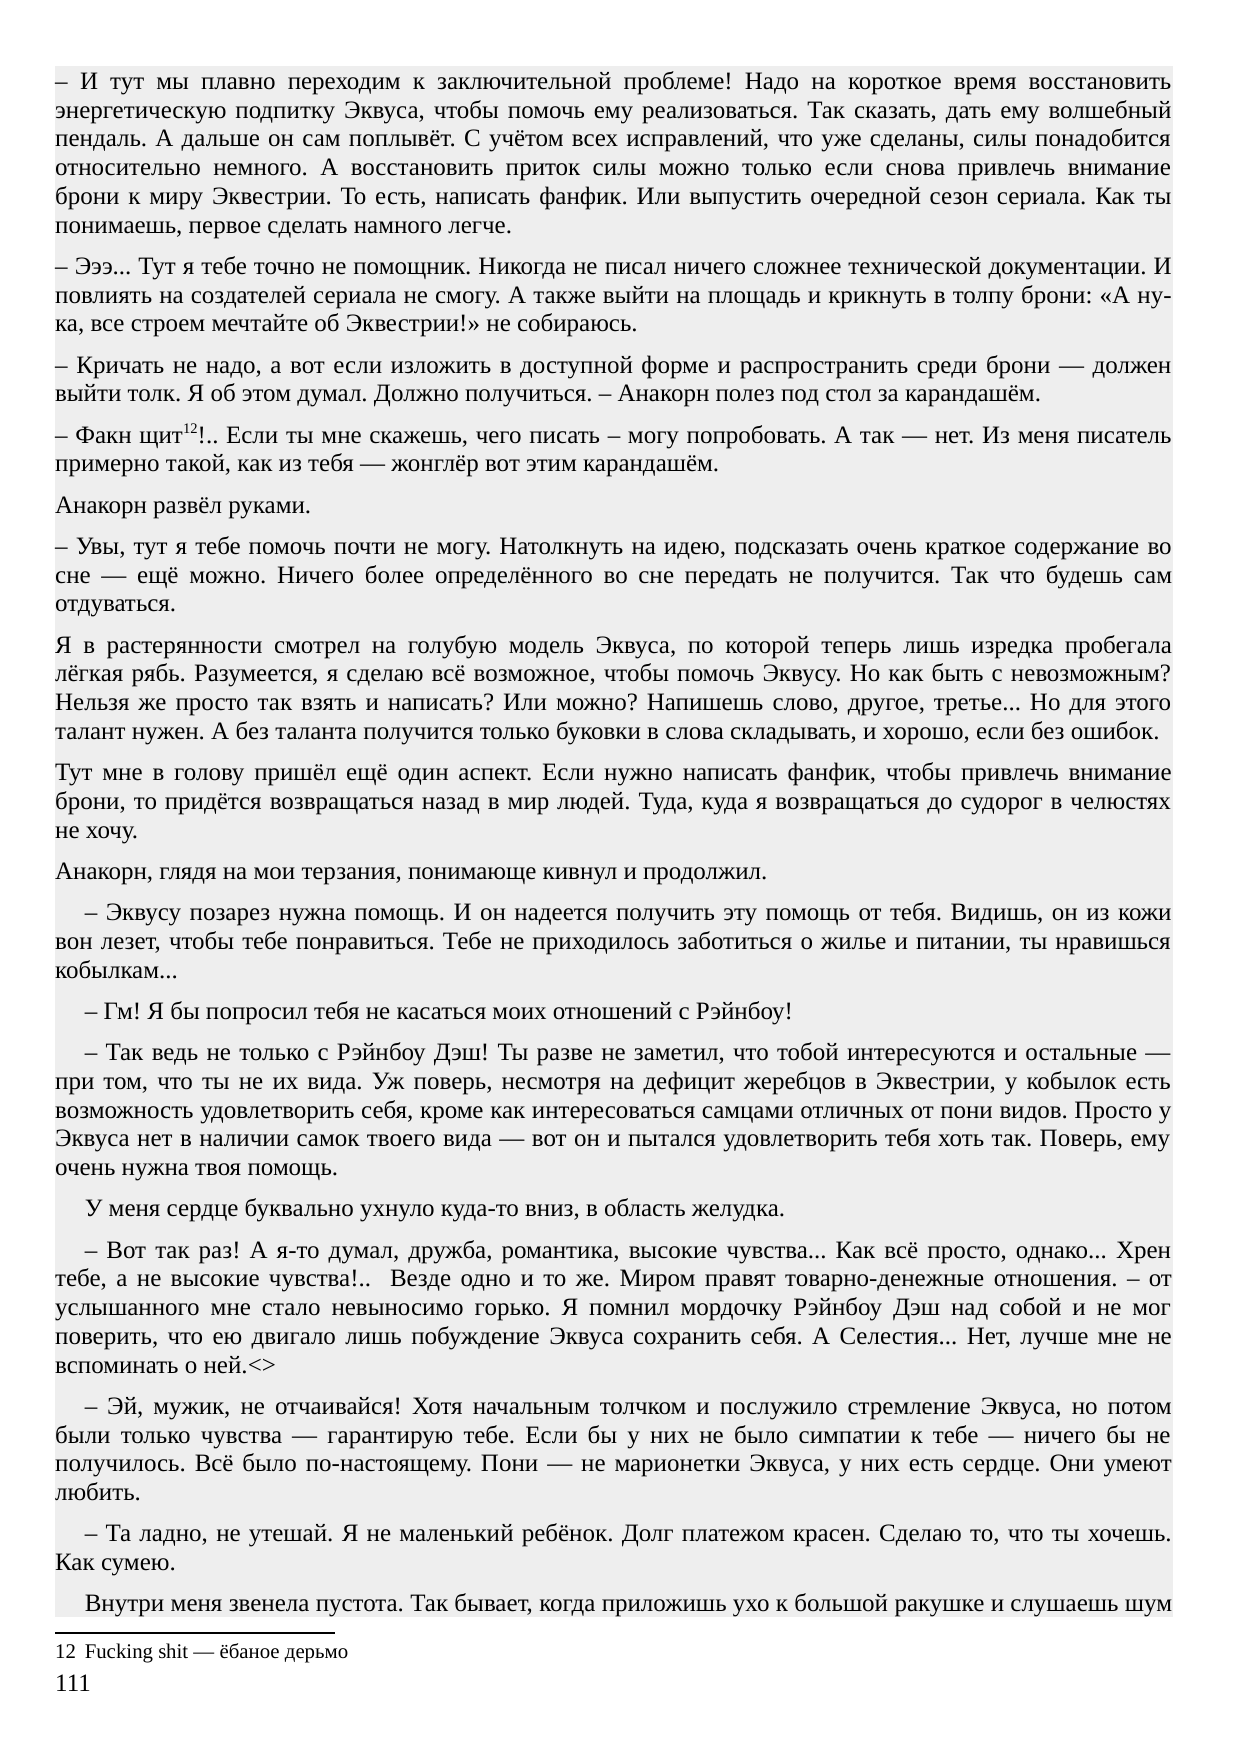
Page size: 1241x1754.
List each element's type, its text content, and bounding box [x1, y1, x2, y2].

text – Эээ... Тут я тебе точно не помощник. Никогда не писал ничего сложнее технической документации. И повлиять на создателей сериала не смогу. А также выйти на площадь и крикнуть в толпу брони: «А ну-ка, все строем мечтайте об Эквестрии!» не собираюсь. [55, 251, 1173, 337]
text – И тут мы плавно переходим к заключительной проблеме! Надо на короткое время восстановить энергетическую подпитку Эквуса, чтобы помочь ему реализоваться. Так сказать, дать ему волшебный пендаль. А дальше он сам поплывёт. С учётом всех исправлений, что уже сделаны, силы понадобится относительно немного. А восстановить приток силы можно только если снова привлечь внимание брони к миру Эквестрии. То есть, написать фанфик. Или выпустить очередной сезон сериала. Как ты понимаешь, первое сделать намного легче. [55, 66, 1173, 238]
text – Та ладно, не утешай. Я не маленький ребёнок. Долг платежом красен. Сделаю то, что ты хочешь. Как сумею. [55, 1518, 1173, 1576]
text – Так ведь не только с Рэйнбоу Дэш! Ты разве не заметил, что тобой интересуются и остальные — при том, что ты не их вида. Уж поверь, несмотря на дефицит жеребцов в Эквестрии, у кобылок есть возможность удовлетворить себя, кроме как интересоваться самцами отличных от пони видов. Просто у Эквуса нет в наличии самок твоего вида — вот он и пытался удовлетворить тебя хоть так. Поверь, ему очень нужна твоя помощь. [55, 1037, 1173, 1181]
text – Кричать не надо, а вот если изложить в доступной форме и распространить среди брони — должен выйти толк. Я об этом думал. Должно получиться. – Анакорн полез под стол за карандашём. [55, 350, 1173, 407]
text Тут мне в голову пришёл ещё один аспект. Если нужно написать фанфик, чтобы привлечь внимание брони, то придётся возвращаться назад в мир людей. Туда, куда я возвращаться до судорог в челюстях не хочу. [55, 757, 1173, 843]
text – Увы, тут я тебе помочь почти не могу. Натолкнуть на идею, подсказать очень краткое содержание во сне — ещё можно. Ничего более определённого во сне передать не получится. Так что будешь сам отдуваться. [55, 531, 1173, 617]
text Анакорн, глядя на мои терзания, понимающе кивнул и продолжил. [55, 856, 1173, 885]
text – Факн щит!.. Если ты мне скажешь, чего писать – могу попробовать. А так — нет. Из меня писатель примерно такой, как из тебя — жонглёр вот этим карандашём. [55, 420, 1173, 477]
text – Гм! Я бы попросил тебя не касаться моих отношений с Рэйнбоу! [55, 996, 1173, 1025]
text Я в растерянности смотрел на голубую модель Эквуса, по которой теперь лишь изредка пробегала лёгкая рябь. Разумеется, я сделаю всё возможное, чтобы помочь Эквусу. Но как быть с невозможным? Нельзя же просто так взять и написать? Или можно? Напишешь слово, другое, третье... Но для этого талант нужен. А без таланта получится только буковки в слова складывать, и хорошо, если без ошибок. [55, 630, 1173, 745]
text Анакорн развёл руками. [55, 490, 1173, 518]
text – Эквусу позарез нужна помощь. И он надеется получить эту помощь от тебя. Видишь, он из кожи вон лезет, чтобы тебе понравиться. Тебе не приходилось заботиться о жилье и питании, ты нравишься кобылкам... [55, 897, 1173, 983]
text – Вот так раз! А я-то думал, дружба, романтика, высокие чувства... Как всё просто, однако... Хрен тебе, а не высокие чувства!.. Везде одно и то же. Миром правят товарно-денежные отношения. – от услышанного мне стало невыносимо горько. Я помнил мордочку Рэйнбоу Дэш над собой и не мог поверить, что ею двигало лишь побуждение Эквуса сохранить себя. А Селестия... Нет, лучше мне не вспоминать о ней.<> [55, 1235, 1173, 1378]
text – Эй, мужик, не отчаивайся! Хотя начальным толчком и послужило стремление Эквуса, но потом были только чувства — гарантирую тебе. Если бы у них не было симпатии к тебе — ничего бы не получилось. Всё было по-настоящему. Пони — не марионетки Эквуса, у них есть сердце. Они умеют любить. [55, 1391, 1173, 1506]
text У меня сердце буквально ухнуло куда-то вниз, в область желудка. [55, 1193, 1173, 1222]
text Внутри меня звенела пустота. Так бывает, когда приложишь ухо к большой ракушке и слушаешь шум [55, 1588, 1173, 1617]
text Fucking shit — ёбаное дерьмо [55, 1639, 1173, 1663]
